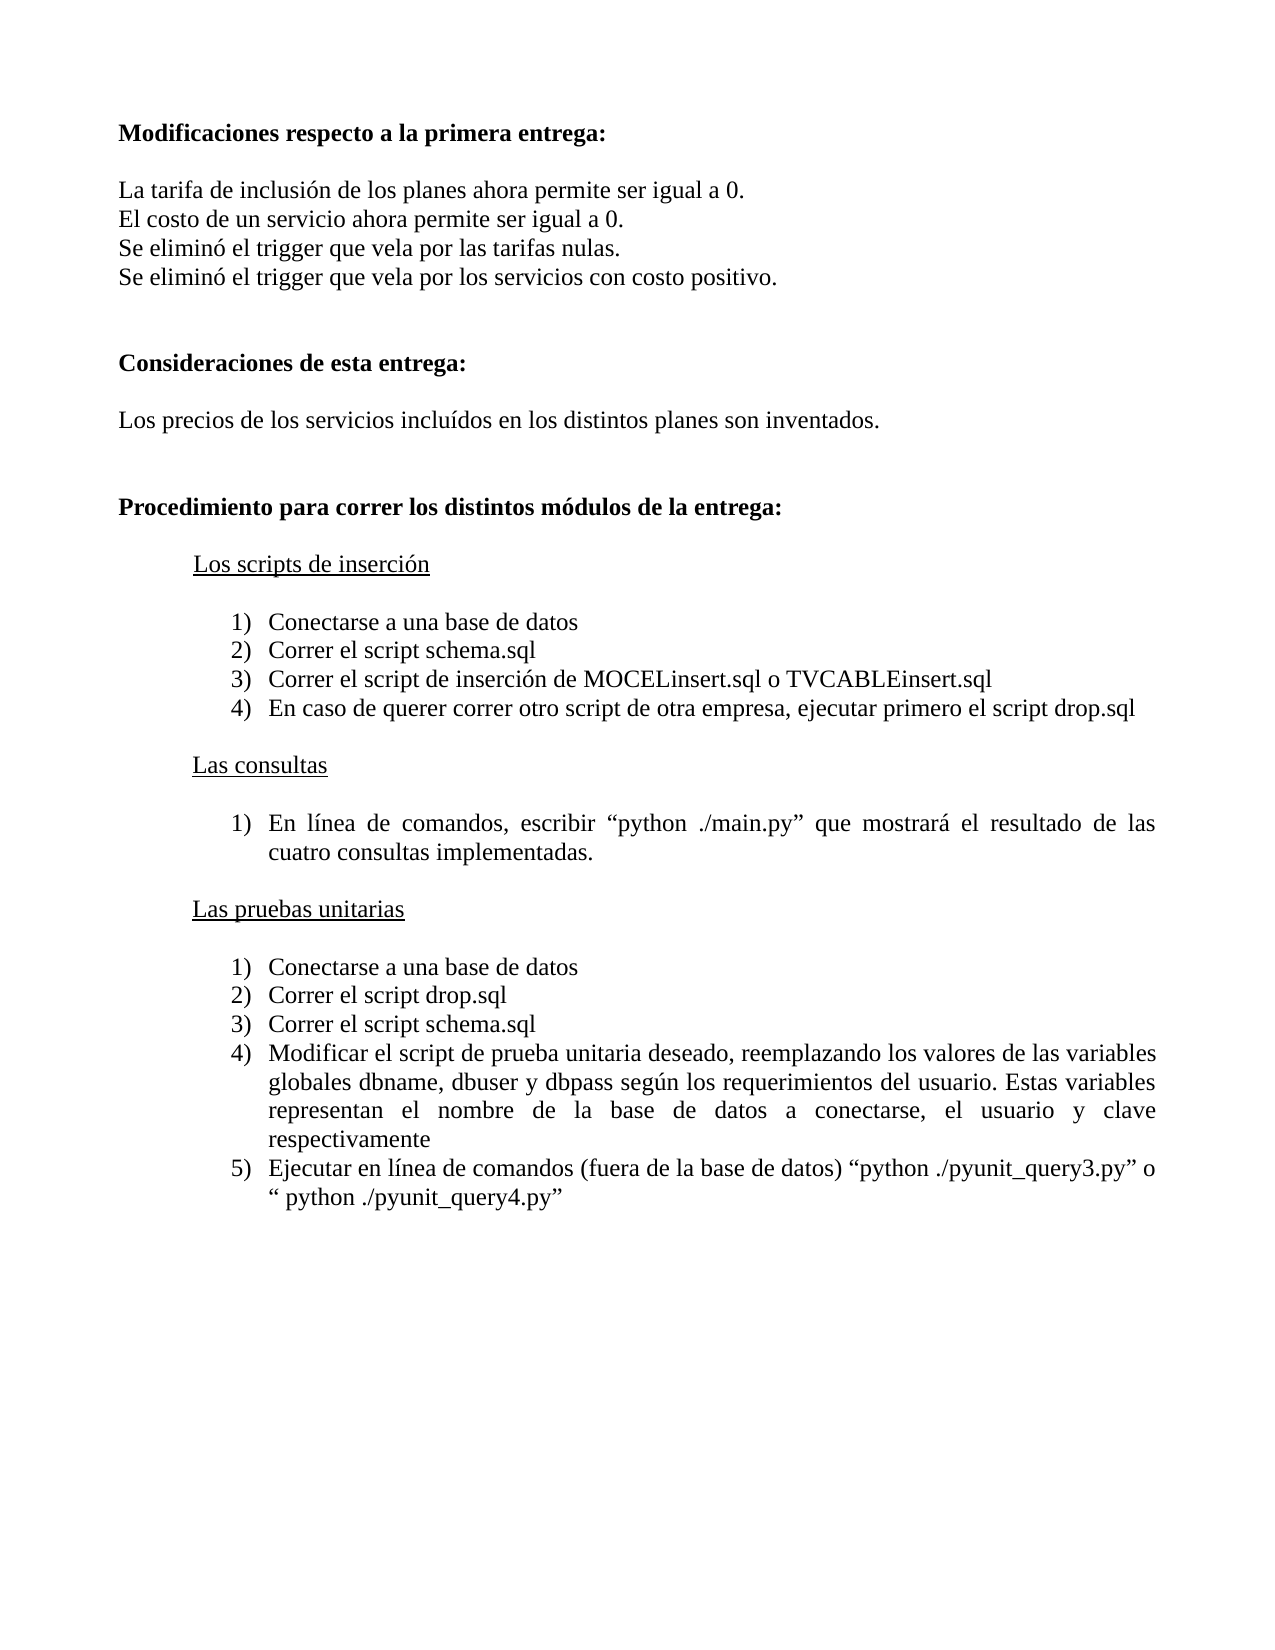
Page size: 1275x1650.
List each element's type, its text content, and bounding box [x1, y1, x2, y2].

text Consideraciones de esta entrega: [118, 348, 1157, 377]
list Conectarse a una base de datos [231, 607, 1157, 636]
list Correr el script de inserción de MOCELinsert.sql o TVCABLEinsert.sql [231, 664, 1157, 693]
list En línea de comandos, escribir “python ./main.py” que mostrará el resultado de las cuatro consultas implementadas. [231, 808, 1157, 866]
text Modificaciones respecto a la primera entrega: [118, 118, 1157, 147]
text Los precios de los servicios incluídos en los distintos planes son inventados. [118, 406, 1157, 434]
list Correr el script drop.sql [231, 981, 1157, 1009]
list Correr el script schema.sql [231, 1009, 1157, 1038]
list Ejecutar en línea de comandos (fuera de la base de datos) “python ./pyunit_query3.py” o “ python ./pyunit_query4.py” [231, 1153, 1157, 1211]
text Las consultas [118, 751, 1157, 779]
text Se eliminó el trigger que vela por las tarifas nulas. [118, 233, 1157, 262]
text El costo de un servicio ahora permite ser igual a 0. [118, 204, 1157, 233]
list Correr el script schema.sql [231, 636, 1157, 664]
list Los scripts de inserción [156, 549, 1157, 578]
text La tarifa de inclusión de los planes ahora permite ser igual a 0. [118, 176, 1157, 204]
text Las pruebas unitarias [118, 894, 1157, 923]
list Modificar el script de prueba unitaria deseado, reemplazando los valores de las variables globales dbname, dbuser y dbpass según los requerimientos del usuario. Estas variables representan el nombre de la base de datos a conectarse, el usuario y clave respectivamente [231, 1038, 1157, 1153]
text Procedimiento para correr los distintos módulos de la entrega: [118, 492, 1157, 521]
list Conectarse a una base de datos [231, 952, 1157, 981]
list En caso de querer correr otro script de otra empresa, ejecutar primero el script drop.sql [231, 693, 1157, 722]
text Se eliminó el trigger que vela por los servicios con costo positivo. [118, 262, 1157, 291]
